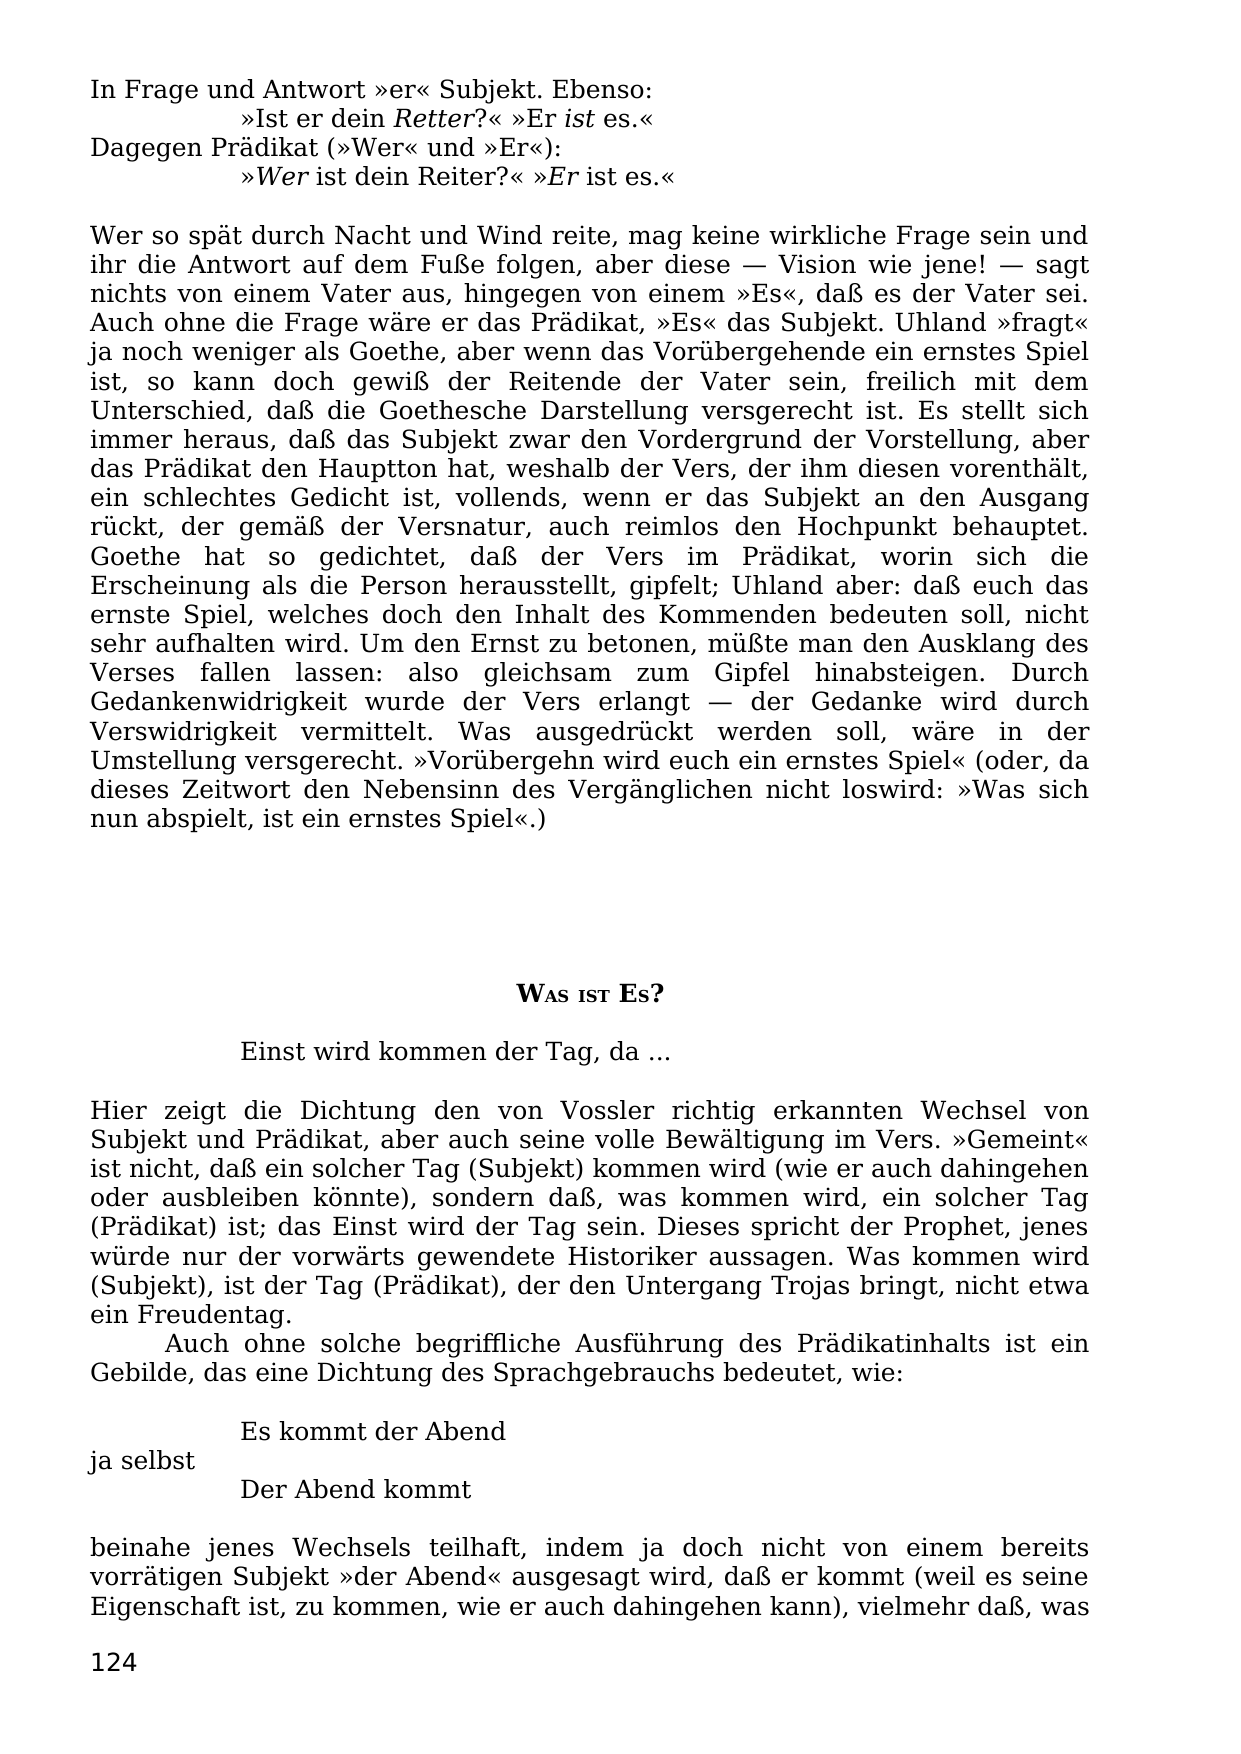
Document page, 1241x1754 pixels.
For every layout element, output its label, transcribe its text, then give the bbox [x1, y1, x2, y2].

text Der Abend kommt [240, 1475, 1091, 1504]
text beinahe jenes Wechsels teilhaft, indem ja doch nicht von einem bereits vorrätigen Subjekt »der Abend« ausgesagt wird, daß er kommt (weil es seine Eigenschaft ist, zu kommen, wie er auch dahingehen kann), vielmehr daß, was [90, 1533, 1091, 1621]
text »Wer ist dein Reiter?« »Er ist es.« [240, 162, 1091, 192]
text Hier zeigt die Dichtung den von Vossler richtig erkannten Wechsel von Subjekt und Prädikat, aber auch seine volle Bewältigung im Vers. »Gemeint« ist nicht, daß ein solcher Tag (Subjekt) kommen wird (wie er auch dahingehen oder ausbleiben könnte), sondern daß, was kommen wird, ein solcher Tag (Prädikat) ist; das Einst wird der Tag sein. Dieses spricht der Prophet, jenes würde nur der vorwärts gewendete Historiker aussagen. Was kommen wird (Subjekt), ist der Tag (Prädikat), der den Untergang Trojas bringt, nicht etwa ein Freudentag. [90, 1096, 1091, 1329]
text Was ist Es? [90, 950, 1091, 1008]
text Es kommt der Abend [240, 1417, 1091, 1446]
text Dagegen Prädikat (»Wer« und »Er«): [90, 133, 1091, 162]
text Auch ohne solche begriffliche Ausführung des Prädikatinhalts ist ein Gebilde, das eine Dichtung des Sprachgebrauchs bedeutet, wie: [90, 1329, 1091, 1387]
text »Ist er dein Retter?« »Er ist es.« [240, 104, 1091, 133]
text Einst wird kommen der Tag, da ... [240, 1037, 1091, 1067]
text Wer so spät durch Nacht und Wind reite, mag keine wirkliche Frage sein und ihr die Antwort auf dem Fuße folgen, aber diese — Vision wie jene! — sagt nichts von einem Vater aus, hingegen von einem »Es«, daß es der Vater sei. Auch ohne die Frage wäre er das Prädikat, »Es« das Subjekt. Uhland »fragt« ja noch weniger als Goethe, aber wenn das Vorübergehende ein ernstes Spiel ist, so kann doch gewiß der Reitende der Vater sein, freilich mit dem Unterschied, daß die Goethesche Darstellung versgerecht ist. Es stellt sich immer heraus, daß das Subjekt zwar den Vordergrund der Vorstellung, aber das Prädikat den Hauptton hat, weshalb der Vers, der ihm diesen vorenthält, ein schlechtes Gedicht ist, vollends, wenn er das Subjekt an den Ausgang rückt, der gemäß der Versnatur, auch reimlos den Hochpunkt behauptet. Goethe hat so gedichtet, daß der Vers im Prädikat, worin sich die Erscheinung als die Person herausstellt, gipfelt; Uhland aber: daß euch das ernste Spiel, welches doch den Inhalt des Kommenden bedeuten soll, nicht sehr aufhalten wird. Um den Ernst zu betonen, müßte man den Ausklang des Verses fallen lassen: also gleichsam zum Gipfel hinabsteigen. Durch Gedankenwidrigkeit wurde der Vers erlangt — der Gedanke wird durch Verswidrigkeit vermittelt. Was ausgedrückt werden soll, wäre in der Umstellung versgerecht. »Vorübergehn wird euch ein ernstes Spiel« (oder, da dieses Zeitwort den Nebensinn des Vergänglichen nicht loswird: »Was sich nun abspielt, ist ein ernstes Spiel«.) [90, 221, 1091, 833]
text In Frage und Antwort »er« Subjekt. Ebenso: [90, 75, 1091, 104]
text ja selbst [90, 1446, 1091, 1475]
